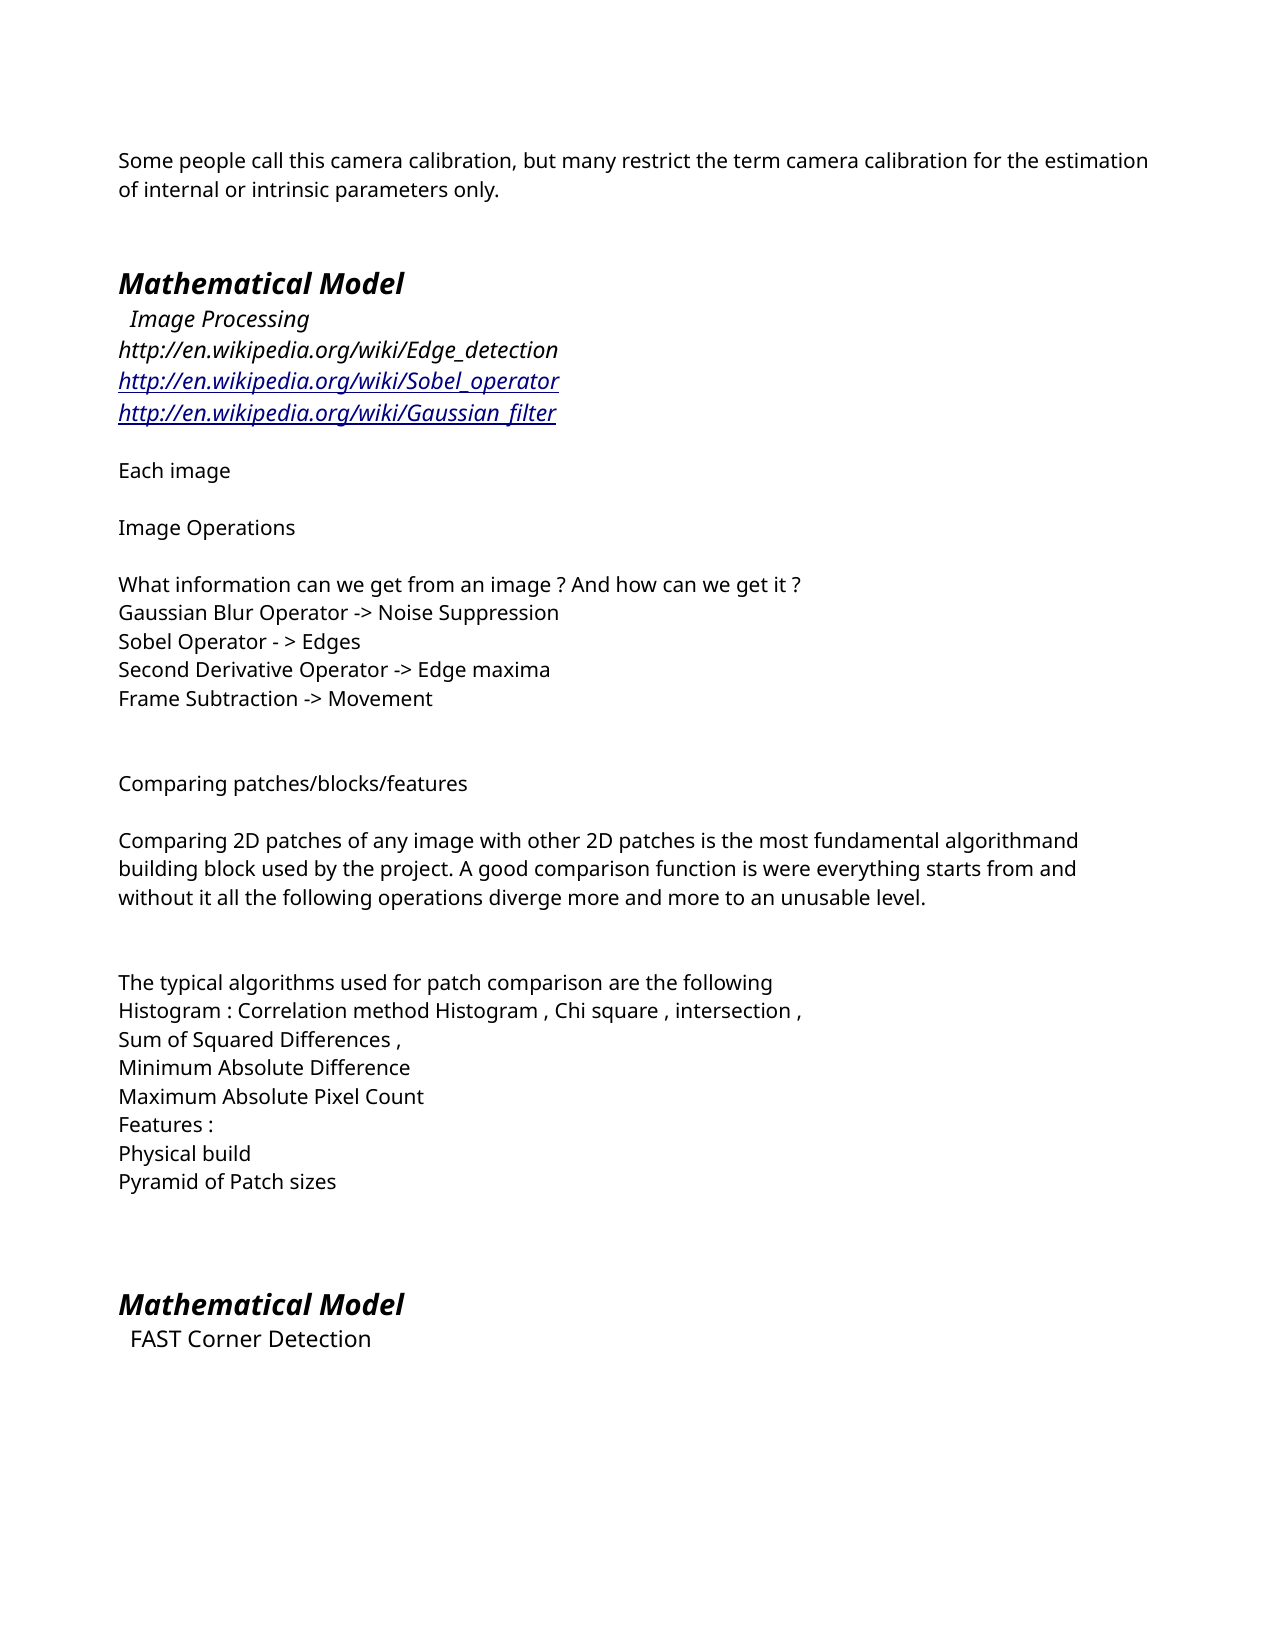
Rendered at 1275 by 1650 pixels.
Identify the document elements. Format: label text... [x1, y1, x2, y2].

text Mathematical Model [118, 1284, 1157, 1323]
text Second Derivative Operator -> Edge maxima [118, 655, 1157, 684]
text Image Operations [118, 513, 1157, 542]
text Sobel Operator - > Edges [118, 627, 1157, 655]
text http://en.wikipedia.org/wiki/Gaussian_filter [118, 397, 1157, 428]
text Comparing 2D patches of any image with other 2D patches is the most fundamental algorithmand building block used by the project. A good comparison function is were everything starts from and without it all the following operations diverge more and more to an unusable level. [118, 826, 1157, 911]
text Features : [118, 1110, 1157, 1139]
text Some people call this camera calibration, but many restrict the term camera calibration for the estimation of internal or intrinsic parameters only. [118, 147, 1157, 203]
text FAST Corner Detection [118, 1323, 1157, 1355]
text What information can we get from an image ? And how can we get it ? [118, 570, 1157, 598]
text Each image [118, 456, 1157, 485]
text Maximum Absolute Pixel Count [118, 1082, 1157, 1110]
text The typical algorithms used for patch comparison are the following [118, 968, 1157, 997]
text Image Processing [118, 303, 1157, 334]
text Sum of Squared Differences , [118, 1025, 1157, 1053]
text Gaussian Blur Operator -> Noise Suppression [118, 598, 1157, 627]
text Physical build [118, 1139, 1157, 1167]
text Histogram : Correlation method Histogram , Chi square , intersection , [118, 997, 1157, 1025]
text Pyramid of Patch sizes [118, 1167, 1157, 1196]
text http://en.wikipedia.org/wiki/Sobel_operator [118, 365, 1157, 397]
text Mathematical Model [118, 263, 1157, 303]
text Minimum Absolute Difference [118, 1053, 1157, 1082]
text Frame Subtraction -> Movement [118, 684, 1157, 712]
text http://en.wikipedia.org/wiki/Edge_detection [118, 334, 1157, 365]
text Comparing patches/blocks/features [118, 769, 1157, 797]
